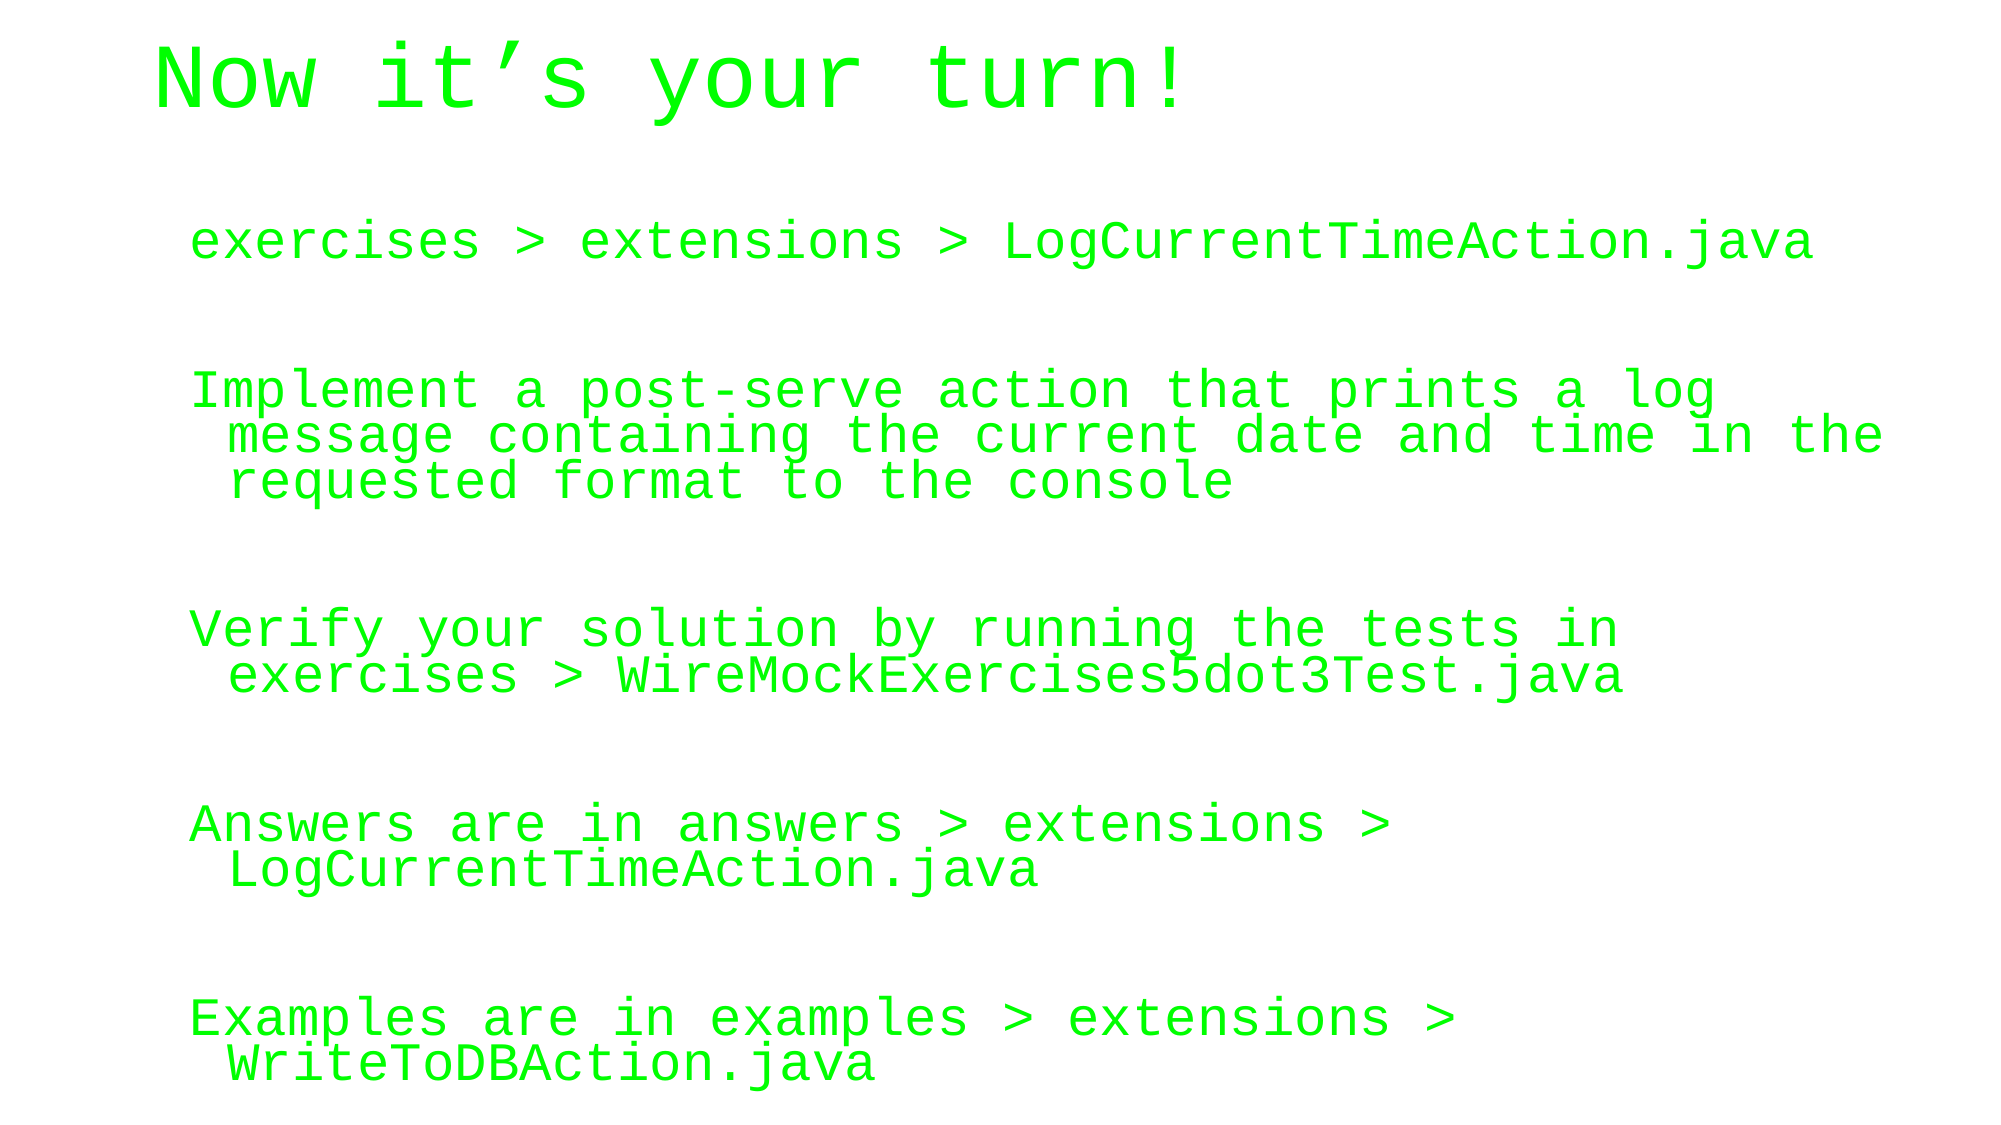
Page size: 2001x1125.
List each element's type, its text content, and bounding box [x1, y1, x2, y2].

title Now it’s your turn! [137, 18, 1863, 137]
list exercises > extensions > LogCurrentTimeAction.java Implement a post-serve action that prints a log message containing the current date and time in the requested format to the console Verify your solution by running the tests in exercises > WireMockExercises5dot3Test.java Answers are in answers > extensions > LogCurrentTimeAction.java Examples are in examples > extensions > WriteToDBAction.java [137, 214, 1939, 1107]
